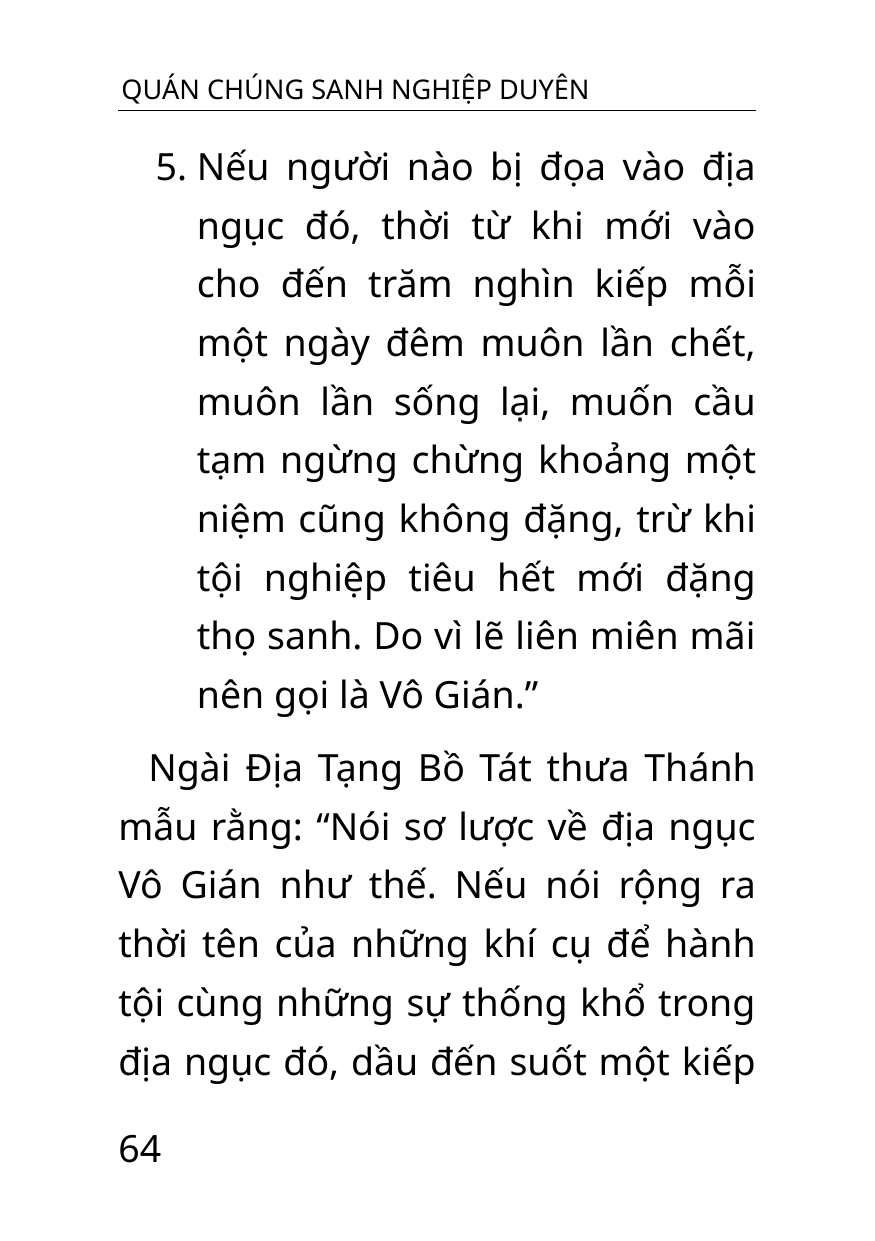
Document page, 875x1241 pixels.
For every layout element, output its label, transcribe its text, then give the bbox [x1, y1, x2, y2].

text Ngài Địa Tạng Bồ Tát thưa Thánh mẫu rằng: “Nói sơ lược về địa ngục Vô Gián như thế. Nếu nói rộng ra thời tên của những khí cụ để hành tội cùng những sự thống khổ trong địa ngục đó, dầu đến suốt một kiếp [118, 742, 756, 1086]
list Nếu người nào bị đọa vào địa ngục đó, thời từ khi mới vào cho đến trăm nghìn kiếp mỗi một ngày đêm muôn lần chết, muôn lần sống lại, muốn cầu tạm ngừng chừng khoảng một niệm cũng không đặng, trừ khi tội nghiệp tiêu hết mới đặng thọ sanh. Do vì lẽ liên miên mãi nên gọi là Vô Gián.” [155, 141, 756, 719]
